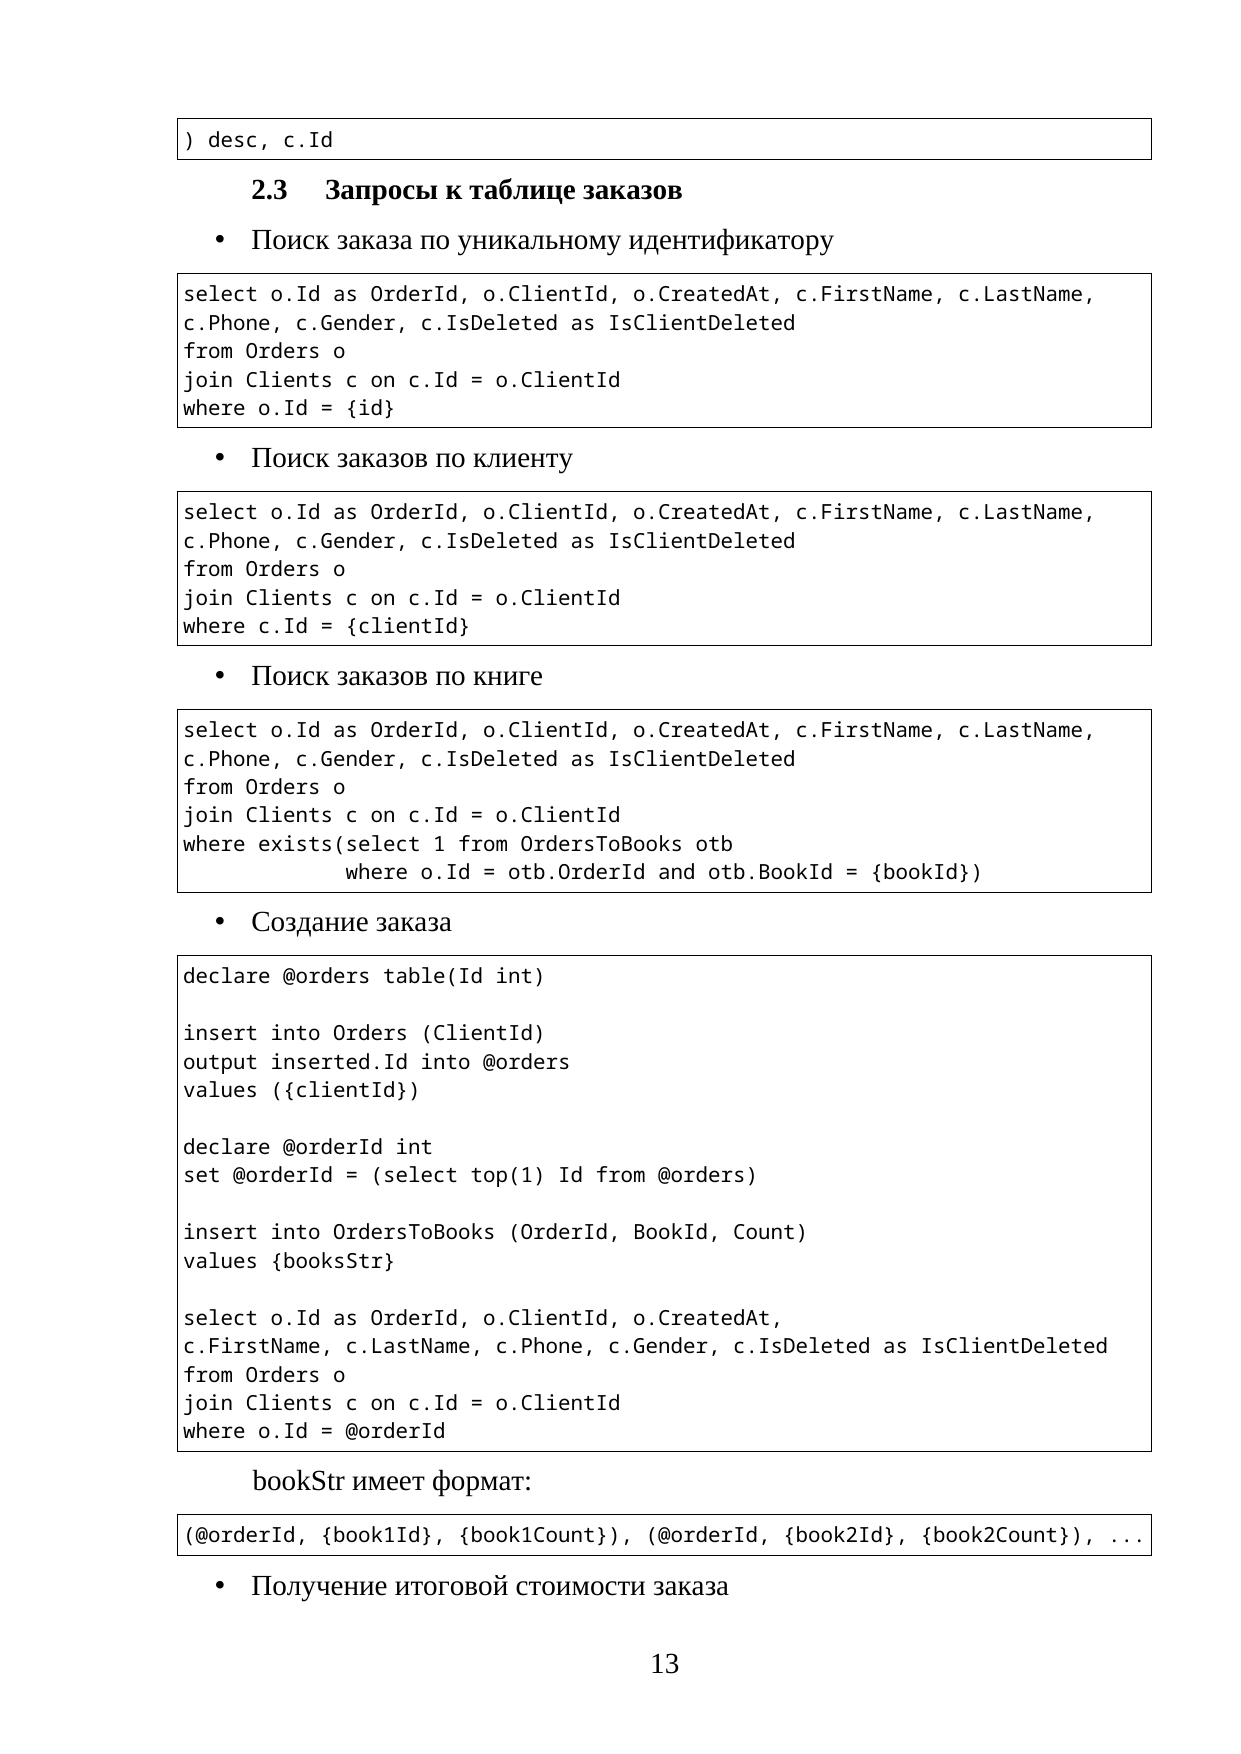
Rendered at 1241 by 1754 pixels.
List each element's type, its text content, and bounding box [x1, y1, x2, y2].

table_header ) desc, c.Id [178, 119, 1151, 159]
list Поиск заказов по книге [215, 658, 1152, 692]
list bookStr имеет формат: [215, 1463, 1152, 1497]
table_header (@orderId, {book1Id}, {book1Count}), (@orderId, {book2Id}, {book2Count}), ... [178, 1515, 1151, 1555]
list Поиск заказов по клиенту [215, 440, 1152, 474]
table_header declare @orders table(Id int) insert into Orders (ClientId) output inserted.Id into @orders values ({clientId}) declare @orderId int set @orderId = (select top(1) Id from @orders) insert into OrdersToBooks (OrderId, BookId, Count) values {booksStr} select o.Id as OrderId, o.ClientId, o.CreatedAt, c.FirstName, c.LastName, c.Phone, c.Gender, c.IsDeleted as IsClientDeleted from Orders o join Clients c on c.Id = o.ClientId where o.Id = @orderId [178, 956, 1151, 1451]
table_header select o.Id as OrderId, o.ClientId, o.CreatedAt, c.FirstName, c.LastName, c.Phone, c.Gender, c.IsDeleted as IsClientDeleted from Orders o join Clients c on c.Id = o.ClientId where o.Id = {id} [178, 274, 1151, 427]
table_header select o.Id as OrderId, o.ClientId, o.CreatedAt, c.FirstName, c.LastName, c.Phone, c.Gender, c.IsDeleted as IsClientDeleted from Orders o join Clients c on c.Id = o.ClientId where c.Id = {clientId} [178, 492, 1151, 645]
list Создание заказа [215, 904, 1152, 938]
table_header select o.Id as OrderId, o.ClientId, o.CreatedAt, c.FirstName, c.LastName, c.Phone, c.Gender, c.IsDeleted as IsClientDeleted from Orders o join Clients c on c.Id = o.ClientId where exists(select 1 from OrdersToBooks otb where o.Id = otb.OrderId and otb.BookId = {bookId}) [178, 710, 1151, 892]
list Поиск заказа по уникальному идентификатору [215, 222, 1152, 256]
list Получение итоговой стоимости заказа [215, 1568, 1152, 1601]
subtitle Запросы к таблице заказов [251, 172, 1152, 205]
